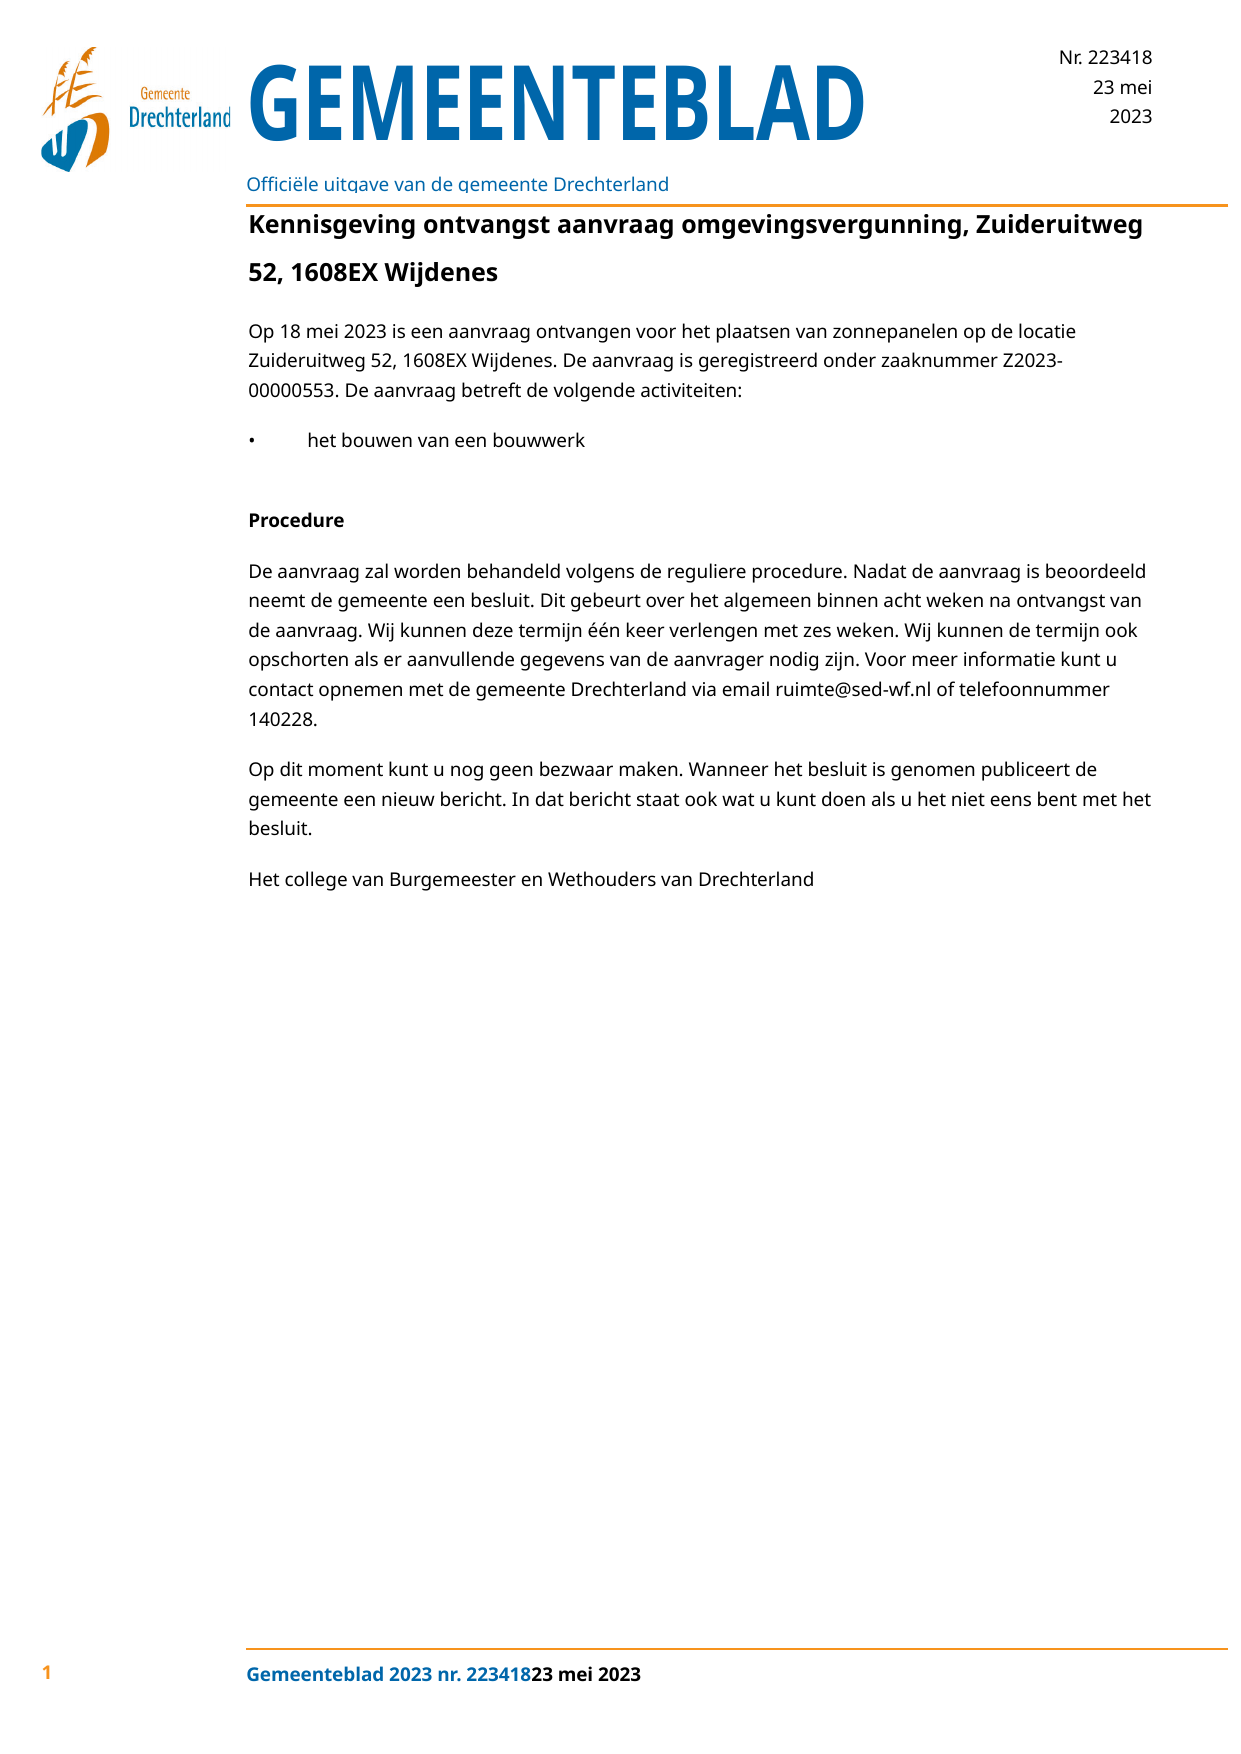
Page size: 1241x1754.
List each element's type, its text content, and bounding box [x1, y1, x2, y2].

text De aanvraag zal worden behandeld volgens de reguliere procedure. Nadat de aanvraag is beoordeeld neemt de gemeente een besluit. Dit gebeurt over het algemeen binnen acht weken na ontvangst van de aanvraag. Wij kunnen deze termijn één keer verlengen met zes weken. Wij kunnen de termijn ook opschorten als er aanvullende gegevens van de aanvrager nodig zijn. Voor meer informatie kunt u contact opnemen met de gemeente Drechterland via email ruimte@sed-wf.nl of telefoonnummer 140228. [248, 558, 1152, 732]
text Het college van Burgemeester en Wethouders van Drechterland [248, 866, 1152, 892]
picture [41, 158, 64, 172]
picture [226, 115, 231, 124]
text Op 18 mei 2023 is een aanvraag ontvangen voor het plaatsen van zonnepanelen op de locatie Zuideruitweg 52, 1608EX Wijdenes. De aanvraag is geregistreerd onder zaaknummer Z2023-00000553. De aanvraag betreft de volgende activiteiten: [248, 318, 1152, 403]
text Op dit moment kunt u nog geen bezwaar maken. Wanneer het besluit is genomen publiceert de gemeente een nieuw bericht. In dat bericht staat ook wat u kunt doen als u het niet eens bent met het besluit. [248, 756, 1152, 841]
text Procedure [248, 507, 1152, 533]
text Kennisgeving ontvangst aanvraag omgevingsvergunning, Zuideruitweg 52, 1608EX Wijdenes [248, 207, 1152, 288]
picture [41, 47, 231, 172]
list het bouwen van een bouwwerk [248, 427, 1152, 453]
